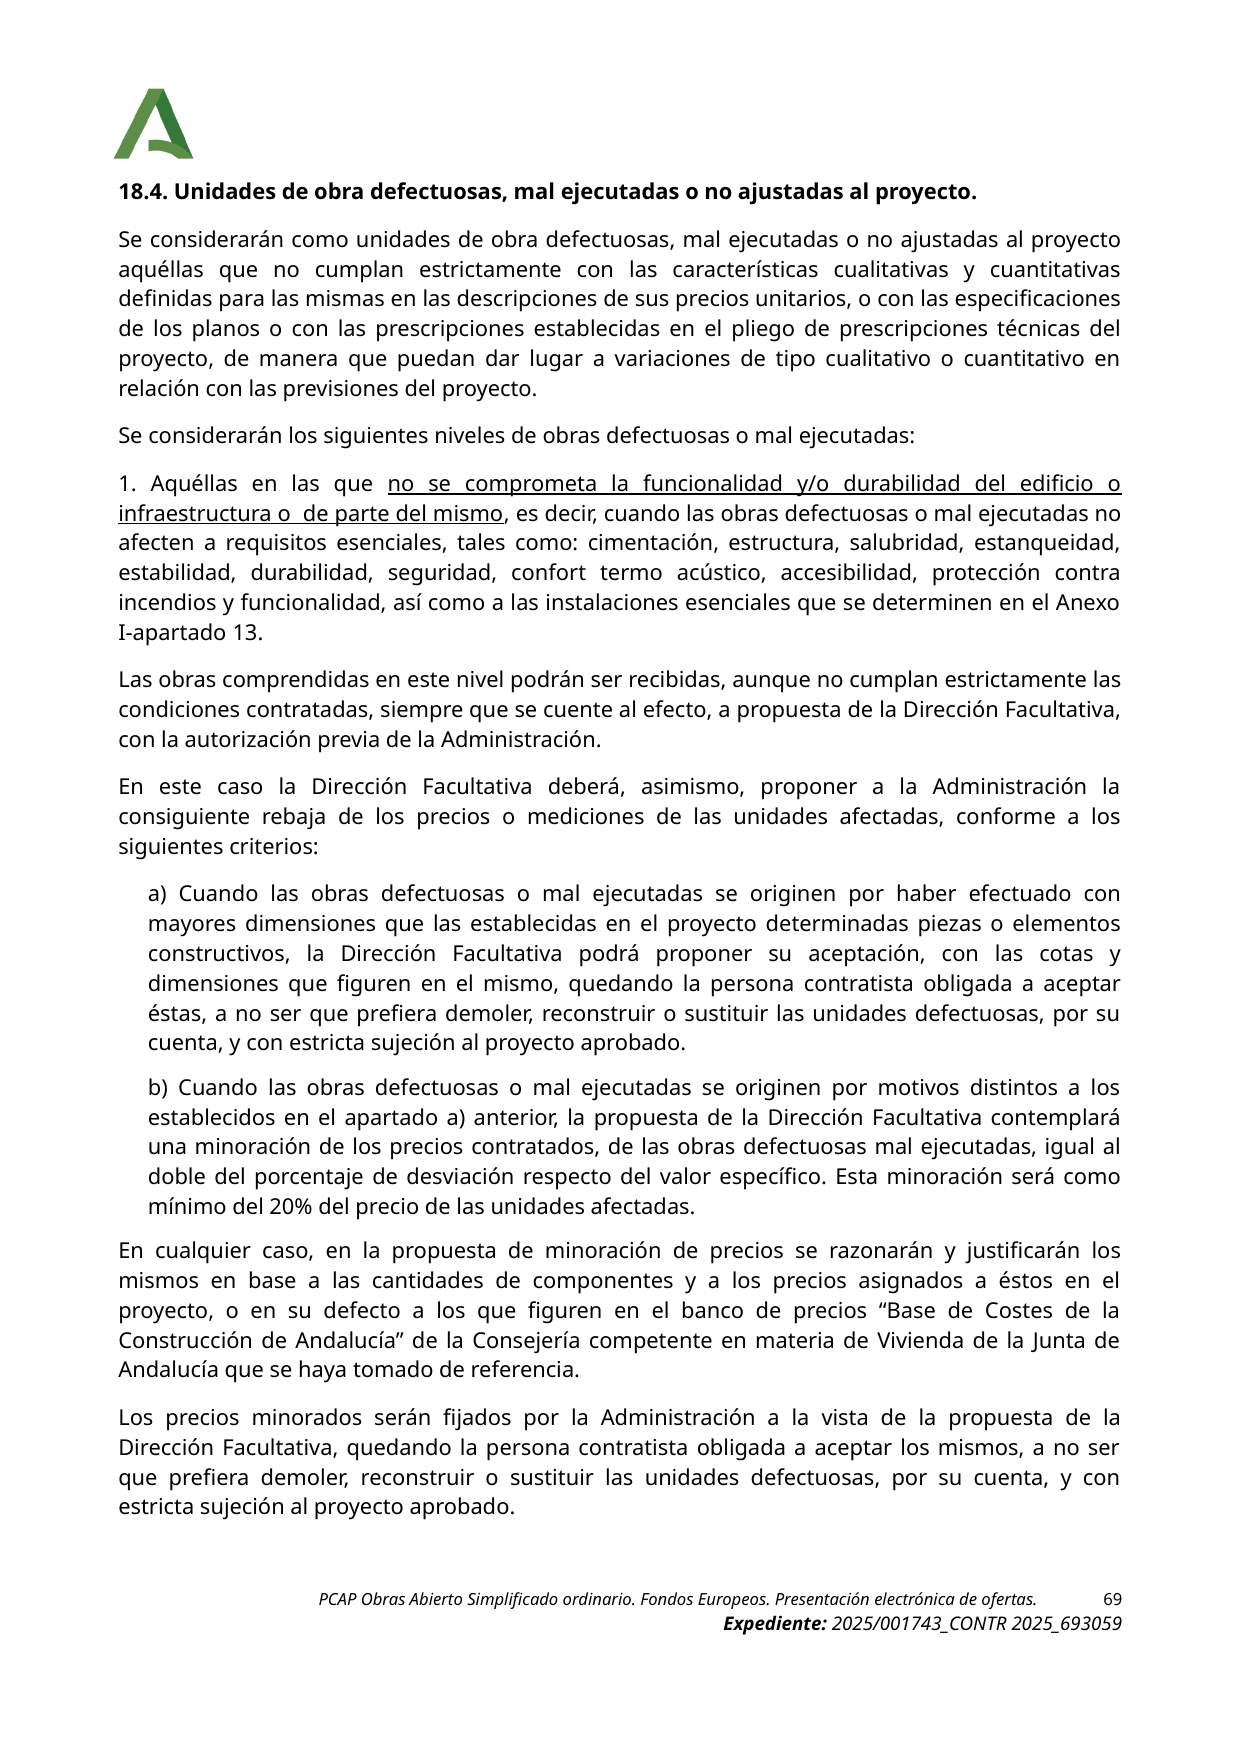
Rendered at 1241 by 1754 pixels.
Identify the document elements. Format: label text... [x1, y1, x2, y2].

text b) Cuando las obras defectuosas o mal ejecutadas se originen por motivos distintos a los establecidos en el apartado a) anterior, la propuesta de la Dirección Facultativa contemplará una minoración de los precios contratados, de las obras defectuosas mal ejecutadas, igual al doble del porcentaje de desviación respecto del valor específico. Esta minoración será como mínimo del 20% del precio de las unidades afectadas. [148, 1072, 1122, 1221]
text Se considerarán los siguientes niveles de obras defectuosas o mal ejecutadas: [118, 420, 1122, 450]
text Se considerarán como unidades de obra defectuosas, mal ejecutadas o no ajustadas al proyecto aquéllas que no cumplan estrictamente con las características cualitativas y cuantitativas definidas para las mismas en las descripciones de sus precios unitarios, o con las especificaciones de los planos o con las prescripciones establecidas en el pliego de prescripciones técnicas del proyecto, de manera que puedan dar lugar a variaciones de tipo cualitativo o cuantitativo en relación con las previsiones del proyecto. [118, 224, 1122, 403]
text En este caso la Dirección Facultativa deberá, asimismo, proponer a la Administración la consiguiente rebaja de los precios o mediciones de las unidades afectadas, conforme a los siguientes criterios: [118, 771, 1122, 861]
picture [109, 84, 198, 163]
subtitle 18.4. Unidades de obra defectuosas, mal ejecutadas o no ajustadas al proyecto. [118, 176, 1122, 206]
text Los precios minorados serán fijados por la Administración a la vista de la propuesta de la Dirección Facultativa, quedando la persona contratista obligada a aceptar los mismos, a no ser que prefiera demoler, reconstruir o sustituir las unidades defectuosas, por su cuenta, y con estricta sujeción al proyecto aprobado. [118, 1402, 1122, 1521]
text 1. Aquéllas en las que no se comprometa la funcionalidad y/o durabilidad del edificio o infraestructura o de parte del mismo, es decir, cuando las obras defectuosas o mal ejecutadas no afecten a requisitos esenciales, tales como: cimentación, estructura, salubridad, estanqueidad, estabilidad, durabilidad, seguridad, confort termo acústico, accesibilidad, protección contra incendios y funcionalidad, así como a las instalaciones esenciales que se determinen en el Anexo I-apartado 13. [118, 468, 1122, 647]
text a) Cuando las obras defectuosas o mal ejecutadas se originen por haber efectuado con mayores dimensiones que las establecidas en el proyecto determinadas piezas o elementos constructivos, la Dirección Facultativa podrá proponer su aceptación, con las cotas y dimensiones que figuren en el mismo, quedando la persona contratista obligada a aceptar éstas, a no ser que prefiera demoler, reconstruir o sustituir las unidades defectuosas, por su cuenta, y con estricta sujeción al proyecto aprobado. [148, 878, 1122, 1057]
text En cualquier caso, en la propuesta de minoración de precios se razonarán y justificarán los mismos en base a las cantidades de componentes y a los precios asignados a éstos en el proyecto, o en su defecto a los que figuren en el banco de precios “Base de Costes de la Construcción de Andalucía” de la Consejería competente en materia de Vivienda de la Junta de Andalucía que se haya tomado de referencia. [118, 1235, 1122, 1384]
text Las obras comprendidas en este nivel podrán ser recibidas, aunque no cumplan estrictamente las condiciones contratadas, siempre que se cuente al efecto, a propuesta de la Dirección Facultativa, con la autorización previa de la Administración. [118, 664, 1122, 754]
